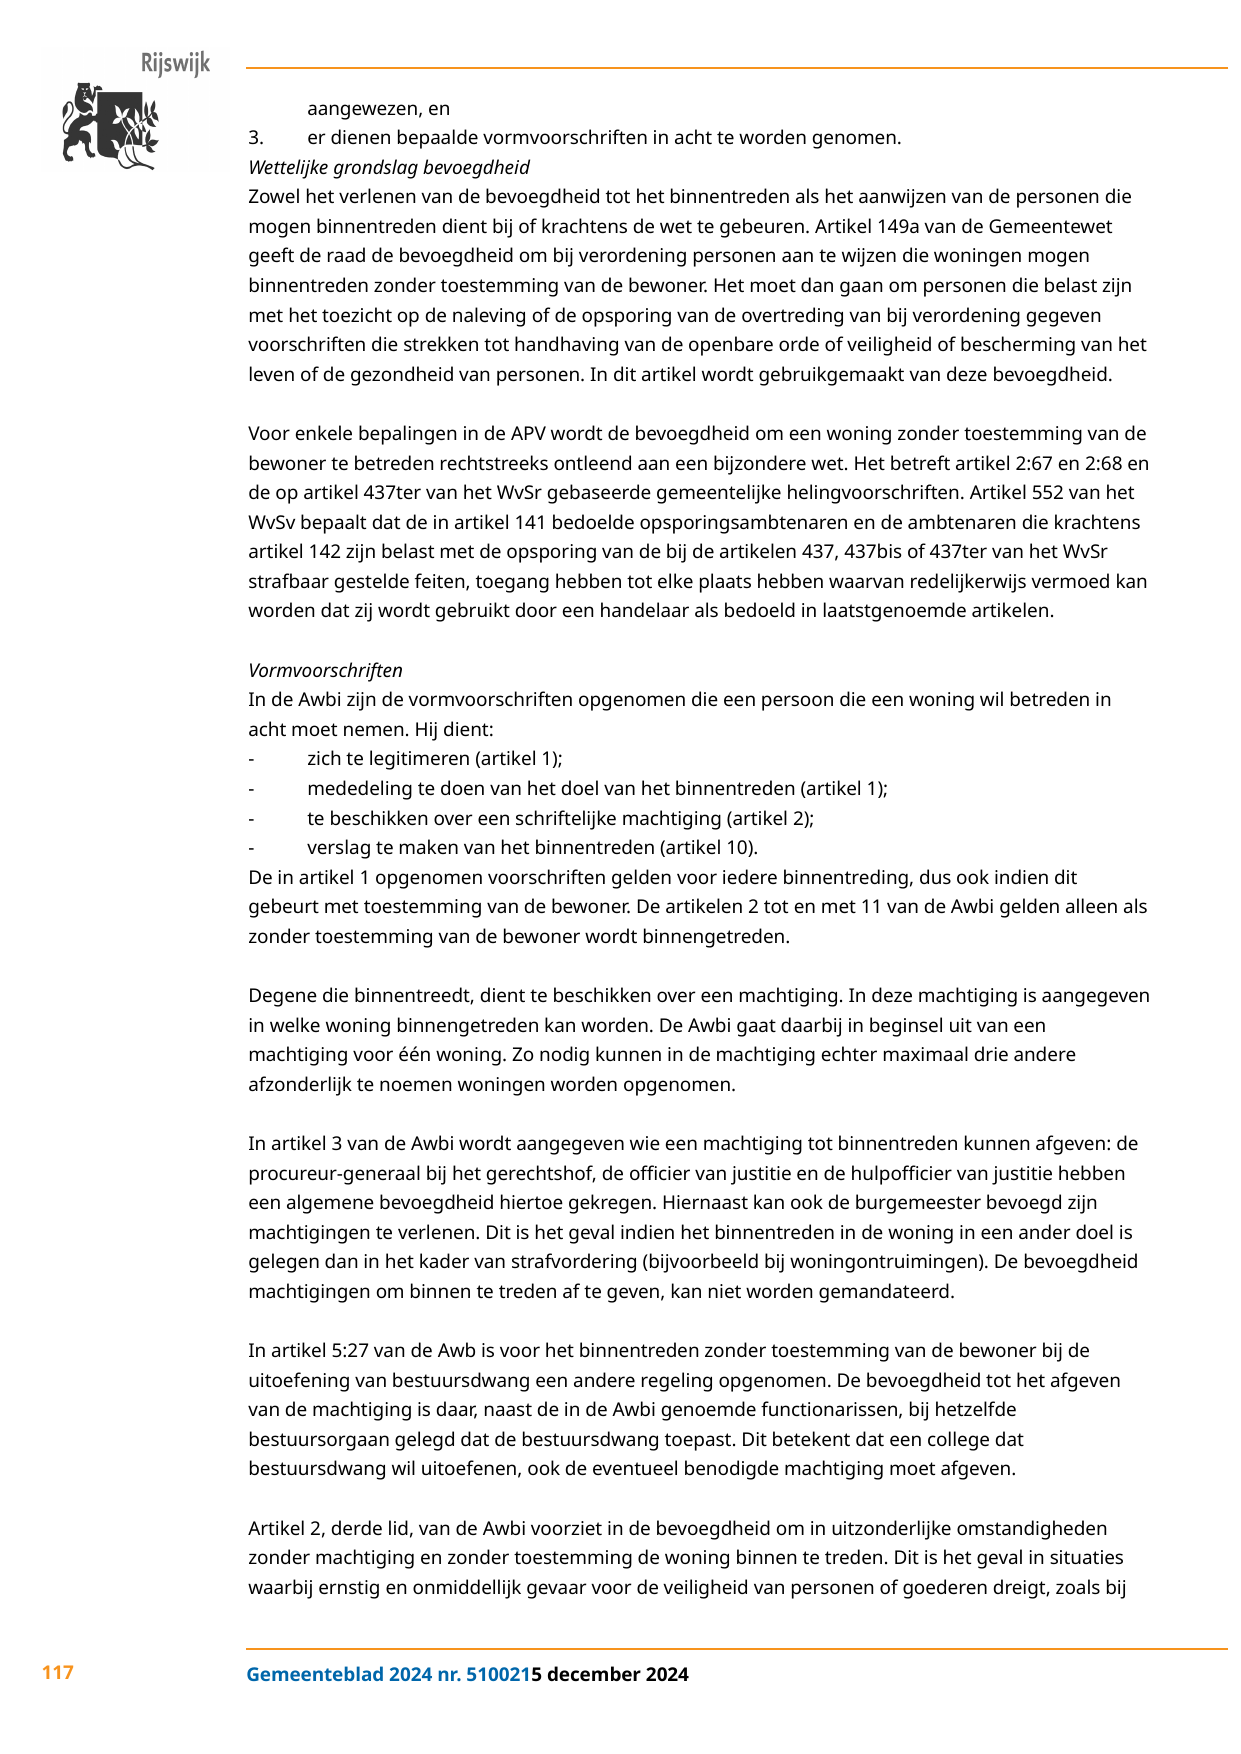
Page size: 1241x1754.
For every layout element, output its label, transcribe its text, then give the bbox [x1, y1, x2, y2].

list te beschikken over een schriftelijke machtiging (artikel 2); [248, 805, 1152, 831]
text Voor enkele bepalingen in de APV wordt de bevoegdheid om een woning zonder toestemming van de bewoner te betreden rechtstreeks ontleend aan een bijzondere wet. Het betreft artikel 2:67 en 2:68 en de op artikel 437ter van het WvSr gebaseerde gemeentelijke helingvoorschriften. Artikel 552 van het WvSv bepaalt dat de in artikel 141 bedoelde opsporingsambtenaren en de ambtenaren die krachtens artikel 142 zijn belast met de opsporing van de bij de artikelen 437, 437bis of 437ter van het WvSr strafbaar gestelde feiten, toegang hebben tot elke plaats hebben waarvan redelijkerwijs vermoed kan worden dat zij wordt gebruikt door een handelaar als bedoeld in laatstgenoemde artikelen. [248, 420, 1152, 623]
text Vormvoorschriften [248, 657, 1152, 683]
picture [41, 47, 231, 172]
text Artikel 2, derde lid, van de Awbi voorziet in de bevoegdheid om in uitzonderlijke omstandigheden zonder machtiging en zonder toestemming de woning binnen te treden. Dit is het geval in situaties waarbij ernstig en onmiddellijk gevaar voor de veiligheid van personen of goederen dreigt, zoals bij [248, 1515, 1152, 1600]
text In de Awbi zijn de vormvoorschriften opgenomen die een persoon die een woning wil betreden in acht moet nemen. Hij dient: [248, 686, 1152, 742]
list zich te legitimeren (artikel 1); [248, 746, 1152, 771]
text De in artikel 1 opgenomen voorschriften gelden voor iedere binnentreding, dus ook indien dit gebeurt met toestemming van de bewoner. De artikelen 2 tot en met 11 van de Awbi gelden alleen als zonder toestemming van de bewoner wordt binnengetreden. [248, 864, 1152, 949]
list aangewezen, en [248, 95, 1152, 121]
text Zowel het verlenen van de bevoegdheid tot het binnentreden als het aanwijzen van de personen die mogen binnentreden dient bij of krachtens de wet te gebeuren. Artikel 149a van de Gemeentewet geeft de raad de bevoegdheid om bij verordening personen aan te wijzen die woningen mogen binnentreden zonder toestemming van de bewoner. Het moet dan gaan om personen die belast zijn met het toezicht op de naleving of de opsporing van de overtreding van bij verordening gegeven voorschriften die strekken tot handhaving van de openbare orde of veiligheid of bescherming van het leven of de gezondheid van personen. In dit artikel wordt gebruikgemaakt van deze bevoegdheid. [248, 183, 1152, 387]
list mededeling te doen van het doel van het binnentreden (artikel 1); [248, 775, 1152, 801]
list er dienen bepaalde vormvoorschriften in acht te worden genomen. [248, 124, 1152, 150]
list verslag te maken van het binnentreden (artikel 10). [248, 834, 1152, 860]
text Degene die binnentreedt, dient te beschikken over een machtiging. In deze machtiging is aangegeven in welke woning binnengetreden kan worden. De Awbi gaat daarbij in beginsel uit van een machtiging voor één woning. Zo nodig kunnen in de machtiging echter maximaal drie andere afzonderlijk te noemen woningen worden opgenomen. [248, 982, 1152, 1097]
text In artikel 3 van de Awbi wordt aangegeven wie een machtiging tot binnentreden kunnen afgeven: de procureur-generaal bij het gerechtshof, de officier van justitie en de hulpofficier van justitie hebben een algemene bevoegdheid hiertoe gekregen. Hiernaast kan ook de burgemeester bevoegd zijn machtigingen te verlenen. Dit is het geval indien het binnentreden in de woning in een ander doel is gelegen dan in het kader van strafvordering (bijvoorbeeld bij woningontruimingen). De bevoegdheid machtigingen om binnen te treden af te geven, kan niet worden gemandateerd. [248, 1130, 1152, 1304]
text Wettelijke grondslag bevoegdheid [248, 154, 1152, 180]
text In artikel 5:27 van de Awb is voor het binnentreden zonder toestemming van de bewoner bij de uitoefening van bestuursdwang een andere regeling opgenomen. De bevoegdheid tot het afgeven van de machtiging is daar, naast de in de Awbi genoemde functionarissen, bij hetzelfde bestuursorgaan gelegd dat de bestuursdwang toepast. Dit betekent dat een college dat bestuursdwang wil uitoefenen, ook de eventueel benodigde machtiging moet afgeven. [248, 1337, 1152, 1481]
